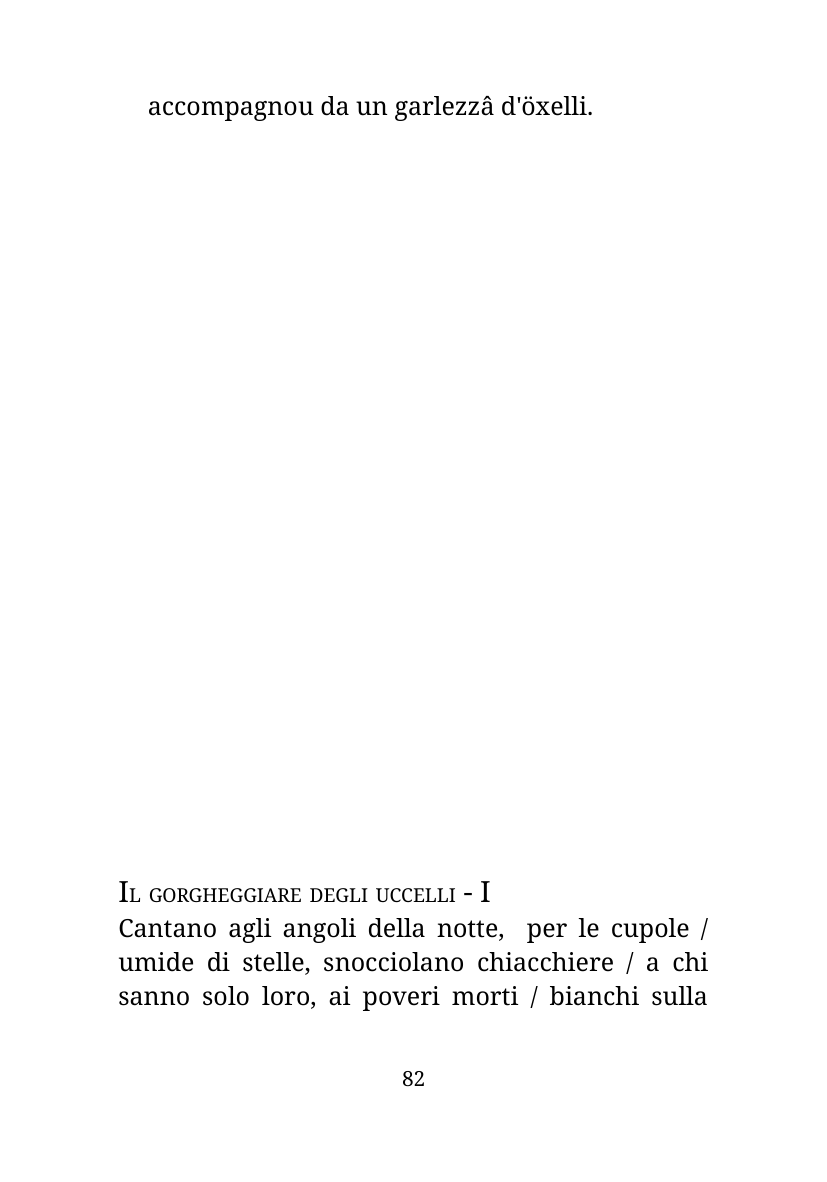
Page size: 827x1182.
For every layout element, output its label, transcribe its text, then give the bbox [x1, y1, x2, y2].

text Il gorgheggiare degli uccelli - I [118, 871, 709, 911]
text accompagnou da un garlezzâ d'öxelli. [118, 88, 709, 123]
text Cantano agli angoli della notte, per le cupole / umide di stelle, snocciolano chiacchiere / a chi sanno solo loro, ai poveri morti / bianchi sulla [118, 911, 709, 1013]
